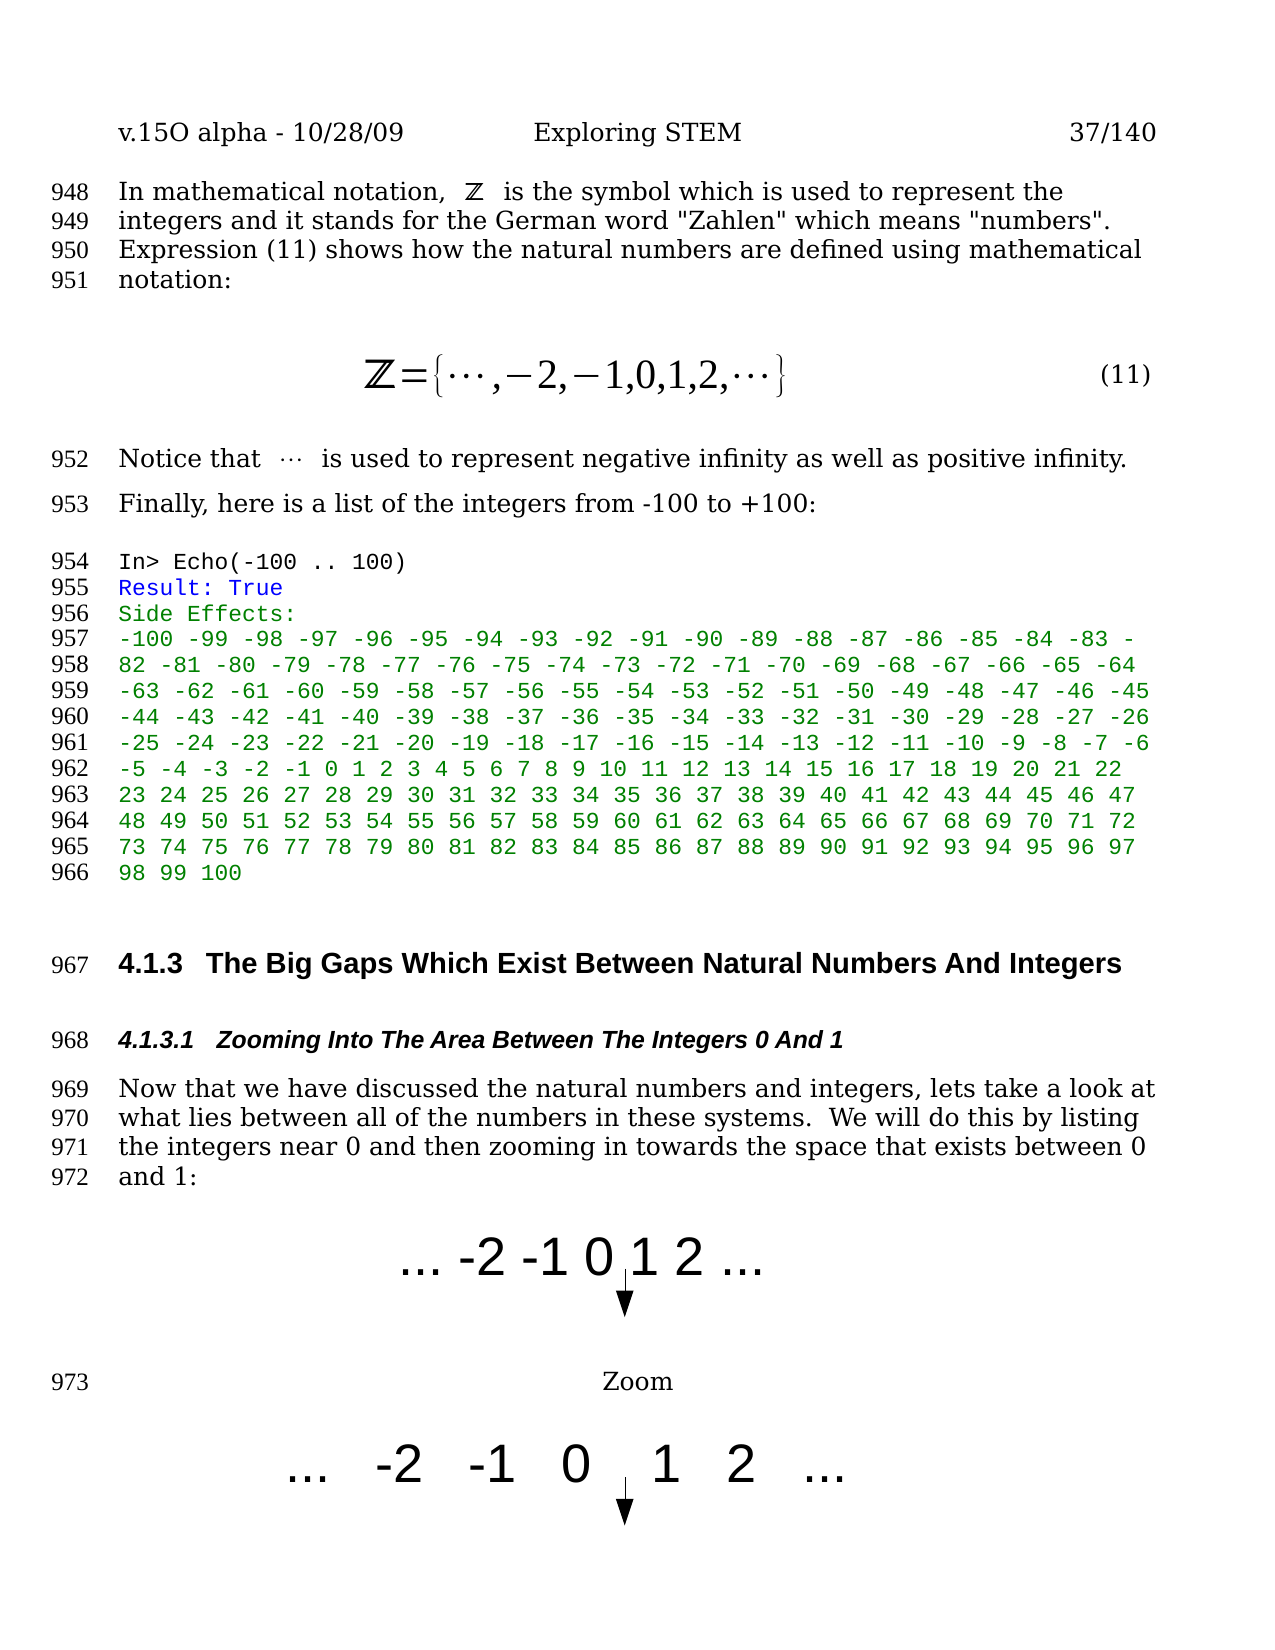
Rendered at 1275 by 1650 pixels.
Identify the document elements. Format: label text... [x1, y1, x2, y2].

text Finally, here is a list of the integers from -100 to +100: [118, 489, 1157, 518]
subtitle Zooming Into The Area Between The Integers 0 And 1 [118, 1025, 1157, 1053]
table_header [118, 344, 1041, 406]
text Side Effects: [118, 602, 1157, 628]
subtitle The Big Gaps Which Exist Between Natural Numbers And Integers [118, 946, 1157, 980]
text Notice thatis used to represent negative infinity as well as positive infinity. [118, 444, 1157, 474]
text Zoom [118, 1367, 1157, 1396]
text Now that we have discussed the natural numbers and integers, lets take a look at what lies between all of the numbers in these systems. We will do this by listing the integers near 0 and then zooming in towards the space that exists between 0 and 1: [118, 1074, 1157, 1191]
text -100 -99 -98 -97 -96 -95 -94 -93 -92 -91 -90 -89 -88 -87 -86 -85 -84 -83 -82 -81 -80 -79 -78 -77 -76 -75 -74 -73 -72 -71 -70 -69 -68 -67 -66 -65 -64 -63 -62 -61 -60 -59 -58 -57 -56 -55 -54 -53 -52 -51 -50 -49 -48 -47 -46 -45 -44 -43 -42 -41 -40 -39 -38 -37 -36 -35 -34 -33 -32 -31 -30 -29 -28 -27 -26 -25 -24 -23 -22 -21 -20 -19 -18 -17 -16 -15 -14 -13 -12 -11 -10 -9 -8 -7 -6 -5 -4 -3 -2 -1 0 1 2 3 4 5 6 7 8 9 10 11 12 13 14 15 16 17 18 19 20 21 22 23 24 25 26 27 28 29 30 31 32 33 34 35 36 37 38 39 40 41 42 43 44 45 46 47 48 49 50 51 52 53 54 55 56 57 58 59 60 61 62 63 64 65 66 67 68 69 70 71 72 73 74 75 76 77 78 79 80 81 82 83 84 85 86 87 88 89 90 91 92 93 94 95 96 97 98 99 100 [118, 628, 1157, 887]
text Result: True [118, 576, 1157, 602]
text In> Echo(-100 .. 100) [118, 550, 1157, 576]
text In mathematical notation,is the symbol which is used to represent the integers and it stands for the German word "Zahlen" which means "numbers". Expression (11) shows how the natural numbers are defined using mathematical notation: [118, 177, 1157, 294]
table_header (11) [1041, 344, 1157, 406]
